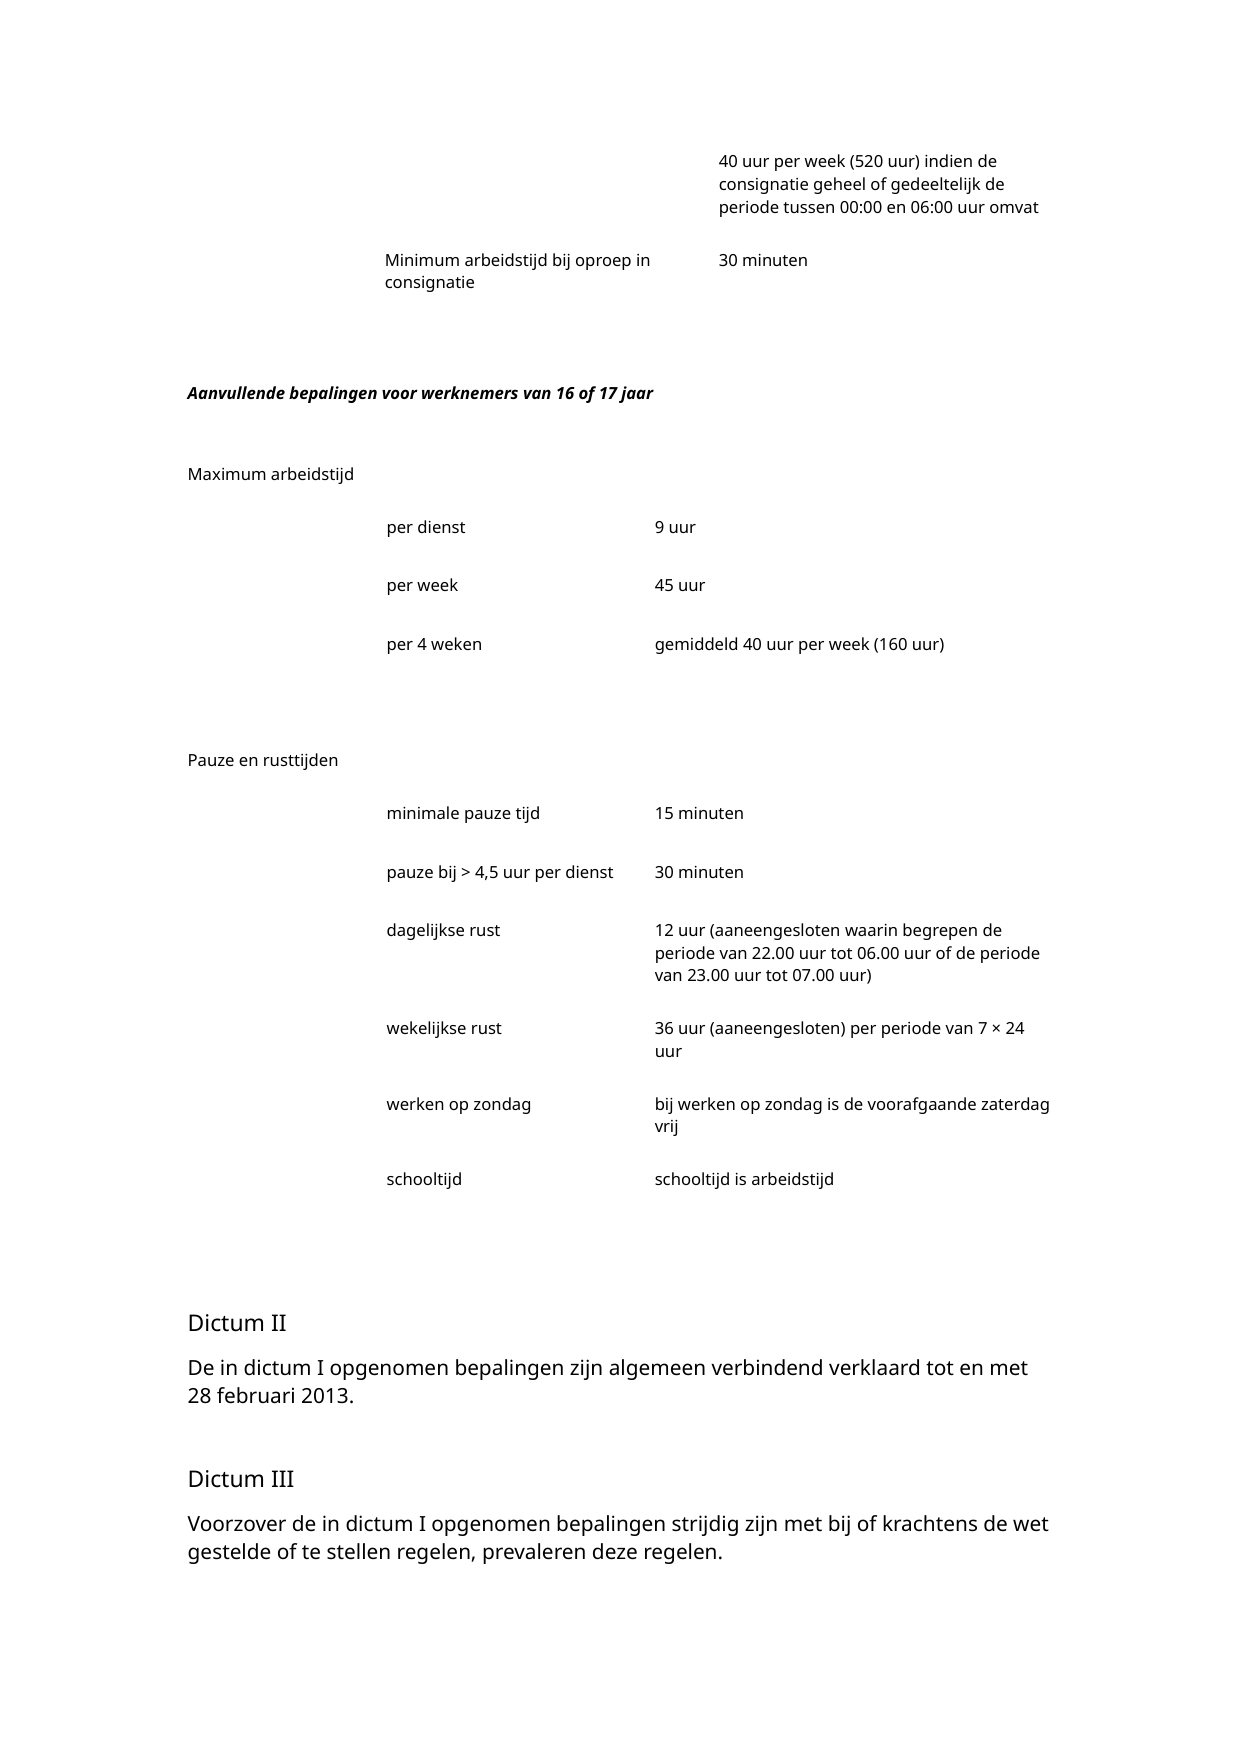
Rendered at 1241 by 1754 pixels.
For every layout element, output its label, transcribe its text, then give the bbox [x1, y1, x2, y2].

table_cell [188, 691, 1053, 749]
table_cell [188, 150, 384, 248]
table_cell 36 uur (aaneengesloten) per periode van 7 × 24 uur [655, 1017, 1053, 1092]
table_cell Minimum arbeidstijd bij oproep in consignatie [385, 248, 718, 323]
table_cell wekelijkse rust [386, 1017, 654, 1092]
table_cell minimale pauze tijd [386, 802, 654, 860]
table_cell per 4 weken [386, 632, 654, 691]
table_cell 12 uur (aaneengesloten waarin begrepen de periode van 22.00 uur tot 06.00 uur of de periode van 23.00 uur tot 07.00 uur) [655, 919, 1053, 1017]
table_cell [188, 1092, 386, 1168]
table_cell [188, 860, 386, 919]
table_cell [188, 248, 384, 323]
table_cell 40 uur per week (520 uur) indien de consignatie geheel of gedeeltelijk de periode tussen 00:00 en 06:00 uur omvat [719, 150, 1053, 248]
table_cell [188, 574, 386, 632]
table_cell gemiddeld 40 uur per week (160 uur) [655, 632, 1053, 691]
table_cell 45 uur [655, 574, 1053, 632]
table_cell [188, 1168, 386, 1226]
table_cell Pauze en rusttijden [188, 749, 1053, 802]
subtitle Dictum II [187, 1307, 1053, 1338]
table_cell dagelijkse rust [386, 919, 654, 1017]
text Voorzover de in dictum I opgenomen bepalingen strijdig zijn met bij of krachtens de wet gestelde of te stellen regelen, prevaleren deze regelen. [187, 1509, 1053, 1566]
table_cell schooltijd is arbeidstijd [655, 1168, 1053, 1226]
table_cell [188, 802, 386, 860]
table_cell per dienst [386, 515, 654, 574]
table_cell [188, 919, 386, 1017]
table_cell 15 minuten [655, 802, 1053, 860]
table_cell [385, 150, 718, 248]
table_cell schooltijd [386, 1168, 654, 1226]
subtitle Dictum III [187, 1463, 1053, 1494]
table_cell [188, 1017, 386, 1092]
table_cell 9 uur [655, 515, 1053, 574]
text De in dictum I opgenomen bepalingen zijn algemeen verbindend verklaard tot en met 28 februari 2013. [187, 1353, 1053, 1410]
table_cell [188, 632, 386, 691]
table_cell pauze bij > 4,5 uur per dienst [386, 860, 654, 919]
table_cell bij werken op zondag is de voorafgaande zaterdag vrij [655, 1092, 1053, 1168]
table_cell 30 minuten [719, 248, 1053, 323]
table_header Maximum arbeidstijd [188, 463, 1053, 515]
text Aanvullende bepalingen voor werknemers van 16 of 17 jaar [187, 382, 1053, 405]
table_cell per week [386, 574, 654, 632]
table_cell [188, 515, 386, 574]
table_cell 30 minuten [655, 860, 1053, 919]
table_cell werken op zondag [386, 1092, 654, 1168]
